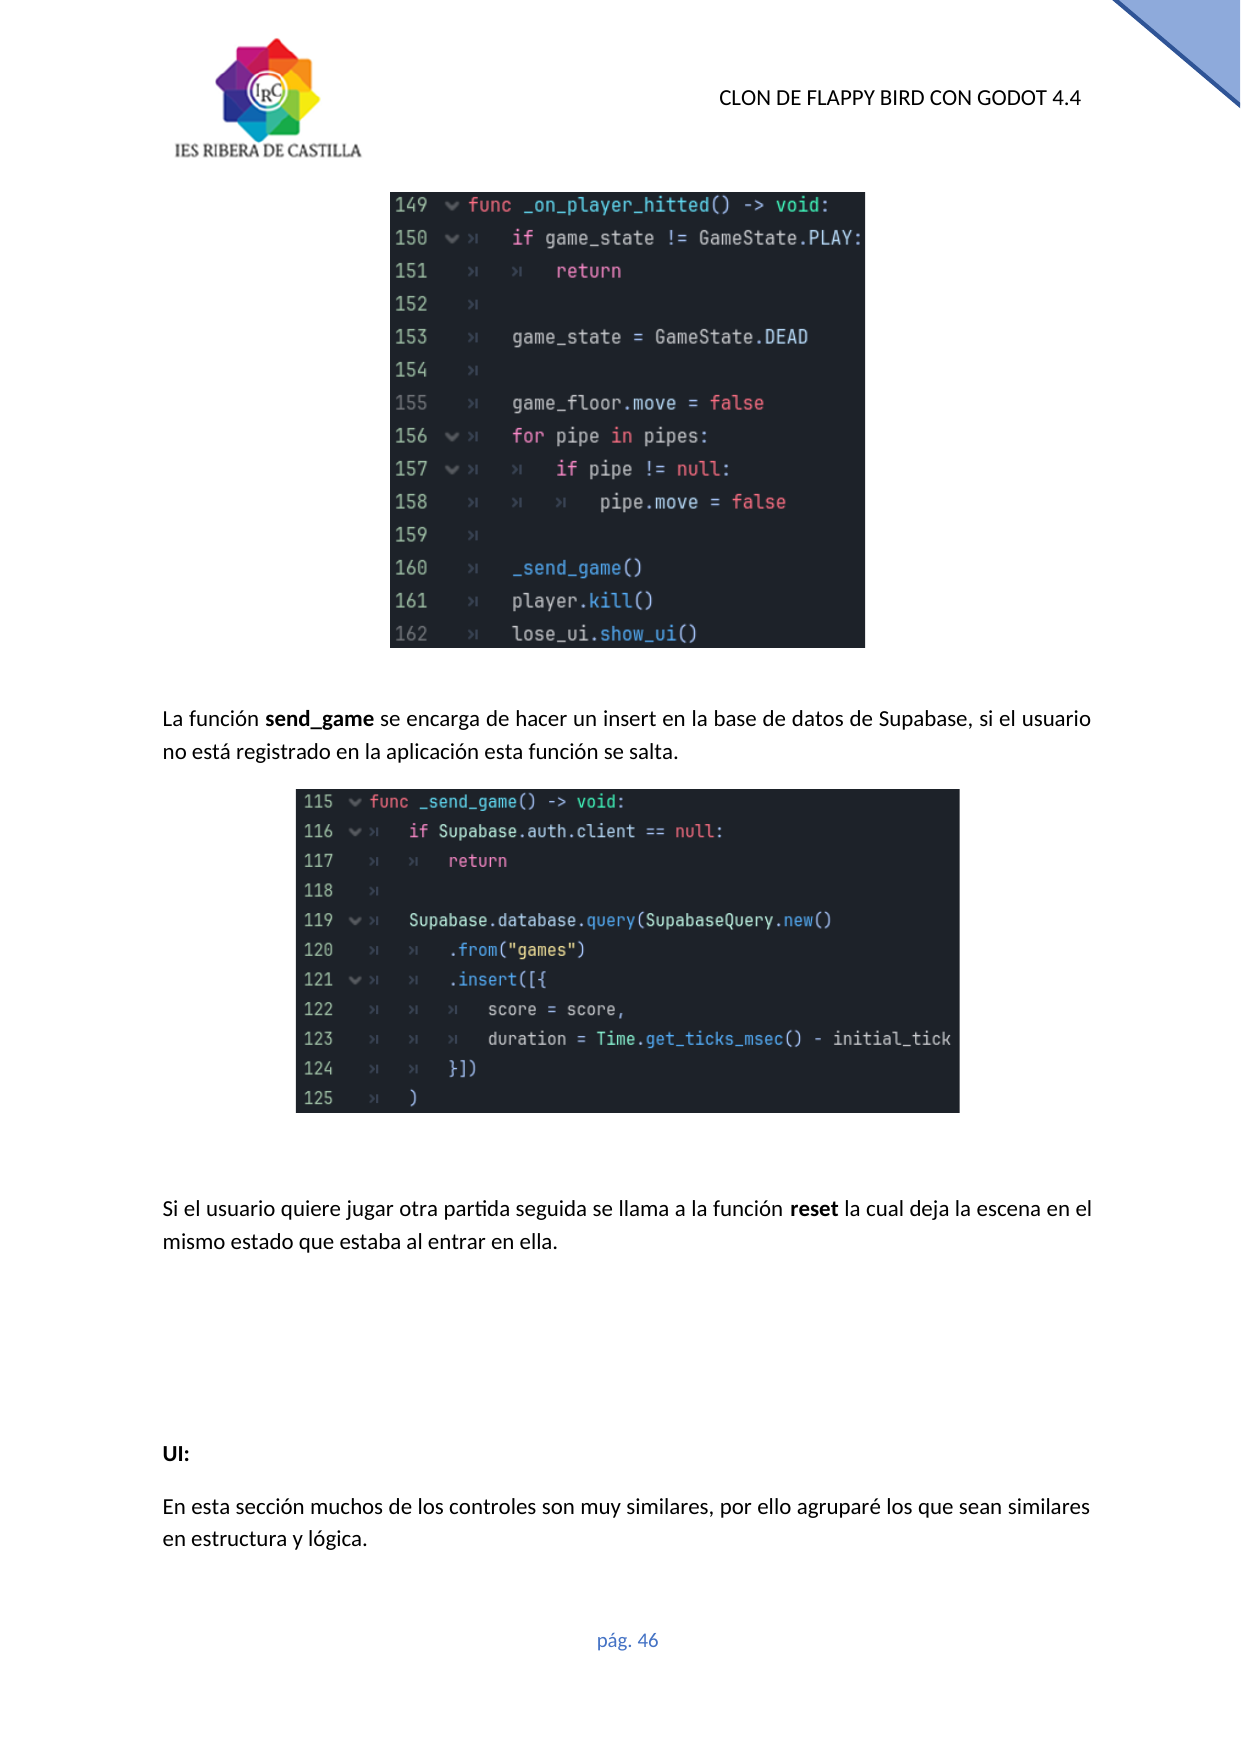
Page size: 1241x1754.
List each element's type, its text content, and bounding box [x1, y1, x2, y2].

text La función send_game se encarga de hacer un insert en la base de datos de Supabase, si el usuario no está registrado en la aplicación esta función se salta. [162, 704, 1093, 765]
picture [295, 789, 960, 1113]
picture [173, 29, 366, 164]
text En esta sección muchos de los controles son muy similares, por ello agruparé los que sean similares en estructura y lógica. [162, 1492, 1093, 1552]
text Si el usuario quiere jugar otra partida seguida se llama a la función reset la cual deja la escena en el mismo estado que estaba al entrar en ella. [162, 1194, 1093, 1255]
picture [390, 192, 866, 648]
text UI: [162, 1439, 1093, 1467]
